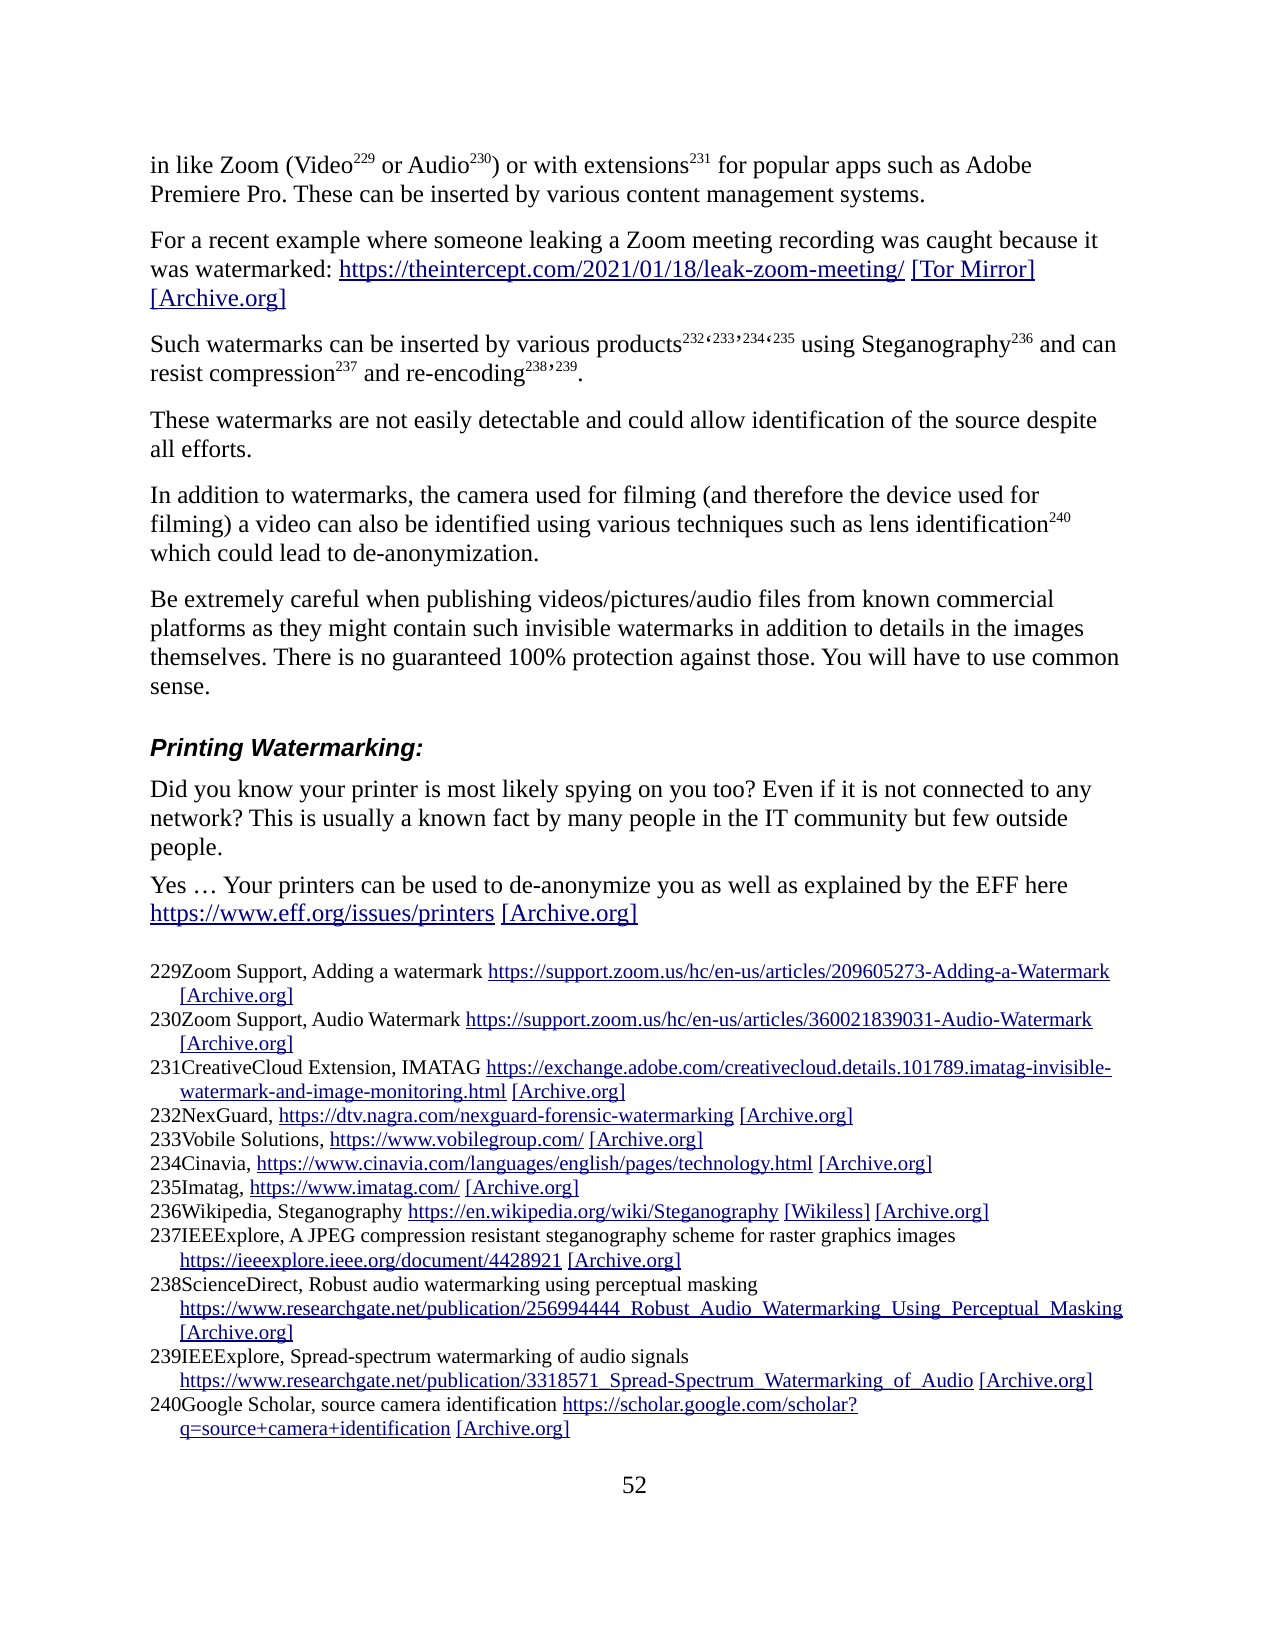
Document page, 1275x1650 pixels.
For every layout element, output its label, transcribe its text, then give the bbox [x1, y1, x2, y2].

text Imatag, https://www.imatag.com/ [Archive.org] [150, 1175, 1125, 1199]
text For a recent example where someone leaking a Zoom meeting recording was caught because it was watermarked: https://theintercept.com/2021/01/18/leak-zoom-meeting/ [Tor Mirror] [Archive.org] [150, 225, 1125, 312]
text NexGuard, https://dtv.nagra.com/nexguard-forensic-watermarking [Archive.org] [150, 1103, 1125, 1127]
text Did you know your printer is most likely spying on you too? Even if it is not connected to any network? This is usually a known fact by many people in the IT community but few outside people. [150, 774, 1125, 861]
text These watermarks are not easily detectable and could allow identification of the source despite all efforts. [150, 405, 1125, 462]
text IEEExplore, A JPEG compression resistant steganography scheme for raster graphics images https://ieeexplore.ieee.org/document/4428921 [Archive.org] [150, 1223, 1125, 1272]
subtitle Printing Watermarking: [150, 733, 1125, 762]
text IEEExplore, Spread-spectrum watermarking of audio signals https://www.researchgate.net/publication/3318571_Spread-Spectrum_Watermarking_of_Audio [Archive.org] [150, 1344, 1125, 1392]
text Google Scholar, source camera identification https://scholar.google.com/scholar?q=source+camera+identification [Archive.org] [150, 1392, 1125, 1440]
text Zoom Support, Adding a watermark https://support.zoom.us/hc/en-us/articles/209605273-Adding-a-Watermark [Archive.org] [150, 959, 1125, 1007]
text ScienceDirect, Robust audio watermarking using perceptual masking https://www.researchgate.net/publication/256994444_Robust_Audio_Watermarking_Using_Perceptual_Masking [Archive.org] [150, 1272, 1125, 1344]
text in like Zoom (Video or Audio) or with extensions for popular apps such as Adobe Premiere Pro. These can be inserted by various content management systems. [150, 150, 1125, 207]
text Be extremely careful when publishing videos/pictures/audio files from known commercial platforms as they might contain such invisible watermarks in addition to details in the images themselves. There is no guaranteed 100% protection against those. You will have to use common sense. [150, 584, 1125, 699]
text Wikipedia, Steganography https://en.wikipedia.org/wiki/Steganography [Wikiless] [Archive.org] [150, 1199, 1125, 1223]
text Zoom Support, Audio Watermark https://support.zoom.us/hc/en-us/articles/360021839031-Audio-Watermark [Archive.org] [150, 1007, 1125, 1055]
text Yes … Your printers can be used to de-anonymize you as well as explained by the EFF here https://www.eff.org/issues/printers [Archive.org] [150, 870, 1125, 927]
text CreativeCloud Extension, IMATAG https://exchange.adobe.com/creativecloud.details.101789.imatag-invisible-watermark-and-image-monitoring.html [Archive.org] [150, 1055, 1125, 1103]
text In addition to watermarks, the camera used for filming (and therefore the device used for filming) a video can also be identified using various techniques such as lens identification which could lead to de-anonymization. [150, 480, 1125, 567]
text Cinavia, https://www.cinavia.com/languages/english/pages/technology.html [Archive.org] [150, 1151, 1125, 1175]
text Vobile Solutions, https://www.vobilegroup.com/ [Archive.org] [150, 1127, 1125, 1151]
text Such watermarks can be inserted by various products‘’‘ using Steganography and can resist compression and re-encoding’. [150, 329, 1125, 387]
